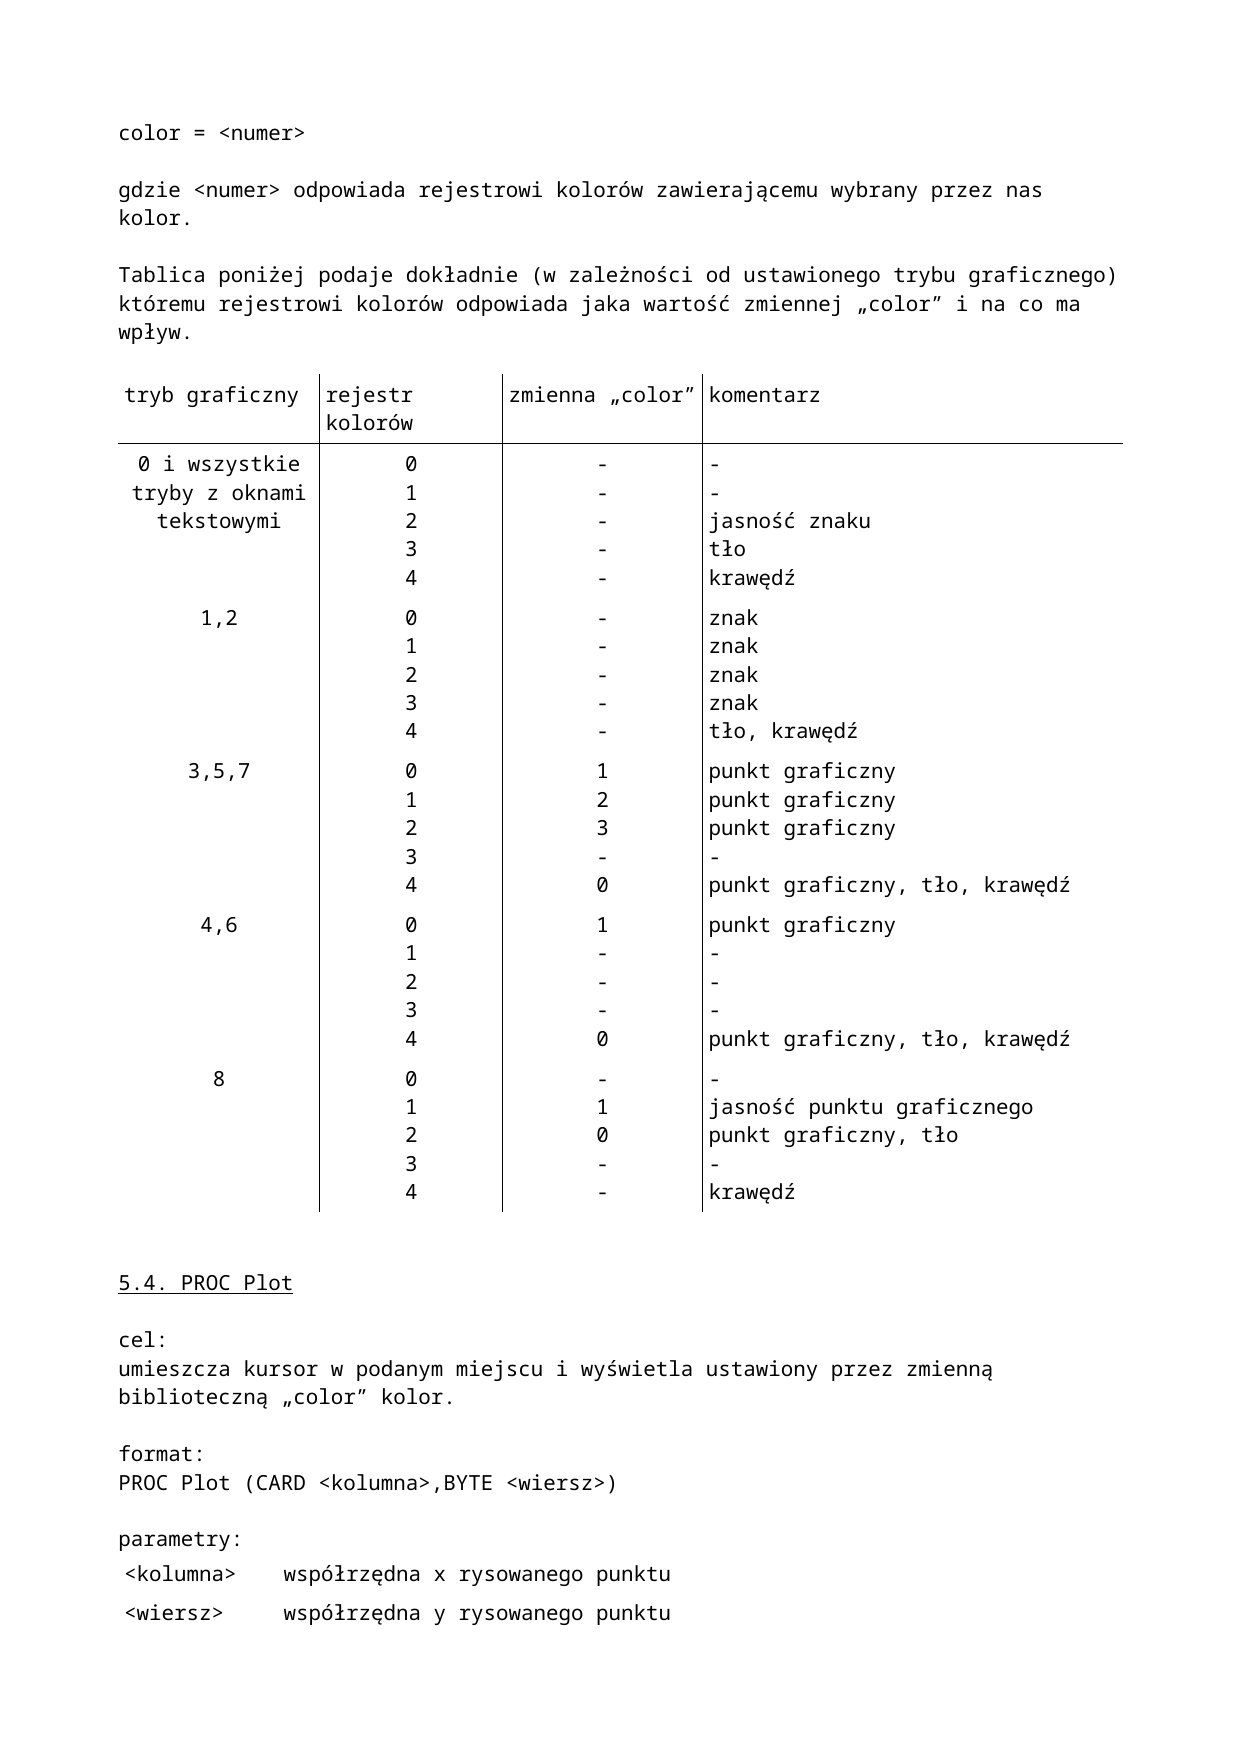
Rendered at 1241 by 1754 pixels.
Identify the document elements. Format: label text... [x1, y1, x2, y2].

text gdzie <numer> odpowiada rejestrowi kolorów zawierającemu wybrany przez nas kolor. [118, 175, 1122, 232]
text cel: [118, 1325, 1122, 1354]
text Tablica poniżej podaje dokładnie (w zależności od ustawionego trybu graficznego) któremu rejestrowi kolorów odpowiada jaka wartość zmiennej „color” i na co ma wpływ. [118, 260, 1122, 346]
table_cell 0 1 2 3 4 [320, 1058, 502, 1212]
text umieszcza kursor w podanym miejscu i wyświetla ustawiony przez zmienną biblioteczną „color” kolor. [118, 1354, 1122, 1411]
table_cell - - - - - [503, 444, 702, 597]
text color = <numer> [118, 118, 1122, 147]
table_header współrzędna x rysowanego punktu [278, 1553, 1123, 1593]
text parametry: [118, 1524, 1122, 1553]
text 5.4. PROC Plot [118, 1268, 1122, 1297]
table_header <kolumna> [118, 1553, 277, 1593]
table_cell znak znak znak znak tło, krawędź [703, 597, 1123, 751]
table_cell 0 1 2 3 4 [320, 751, 502, 904]
table_cell 3,5,7 [118, 751, 319, 904]
table_cell 8 [118, 1058, 319, 1212]
table_cell punkt graficzny punkt graficzny punkt graficzny - punkt graficzny, tło, krawędź [703, 751, 1123, 904]
table_cell 1,2 [118, 597, 319, 751]
table_cell 1 2 3 - 0 [503, 751, 702, 904]
table_cell 0 1 2 3 4 [320, 444, 502, 597]
table_cell 0 1 2 3 4 [320, 904, 502, 1058]
text PROC Plot (CARD <kolumna>,BYTE <wiersz>) [118, 1468, 1122, 1496]
table_cell - jasność punktu graficznego punkt graficzny, tło - krawędź [703, 1058, 1123, 1212]
table_cell - 1 0 - - [503, 1058, 702, 1212]
table_header tryb graficzny [118, 374, 319, 442]
text format: [118, 1439, 1122, 1468]
table_cell 1 - - - 0 [503, 904, 702, 1058]
table_cell 4,6 [118, 904, 319, 1058]
table_header rejestr kolorów [320, 374, 502, 442]
table_header komentarz [703, 374, 1123, 442]
table_cell punkt graficzny - - - punkt graficzny, tło, krawędź [703, 904, 1123, 1058]
table_cell 0 i wszystkie tryby z oknami tekstowymi [118, 444, 319, 597]
table_cell - - - - - [503, 597, 702, 751]
table_cell - - jasność znaku tło krawędź [703, 444, 1123, 597]
table_cell 0 1 2 3 4 [320, 597, 502, 751]
table_cell współrzędna y rysowanego punktu [278, 1593, 1123, 1633]
table_header zmienna „color” [503, 374, 702, 442]
table_cell <wiersz> [118, 1593, 277, 1633]
